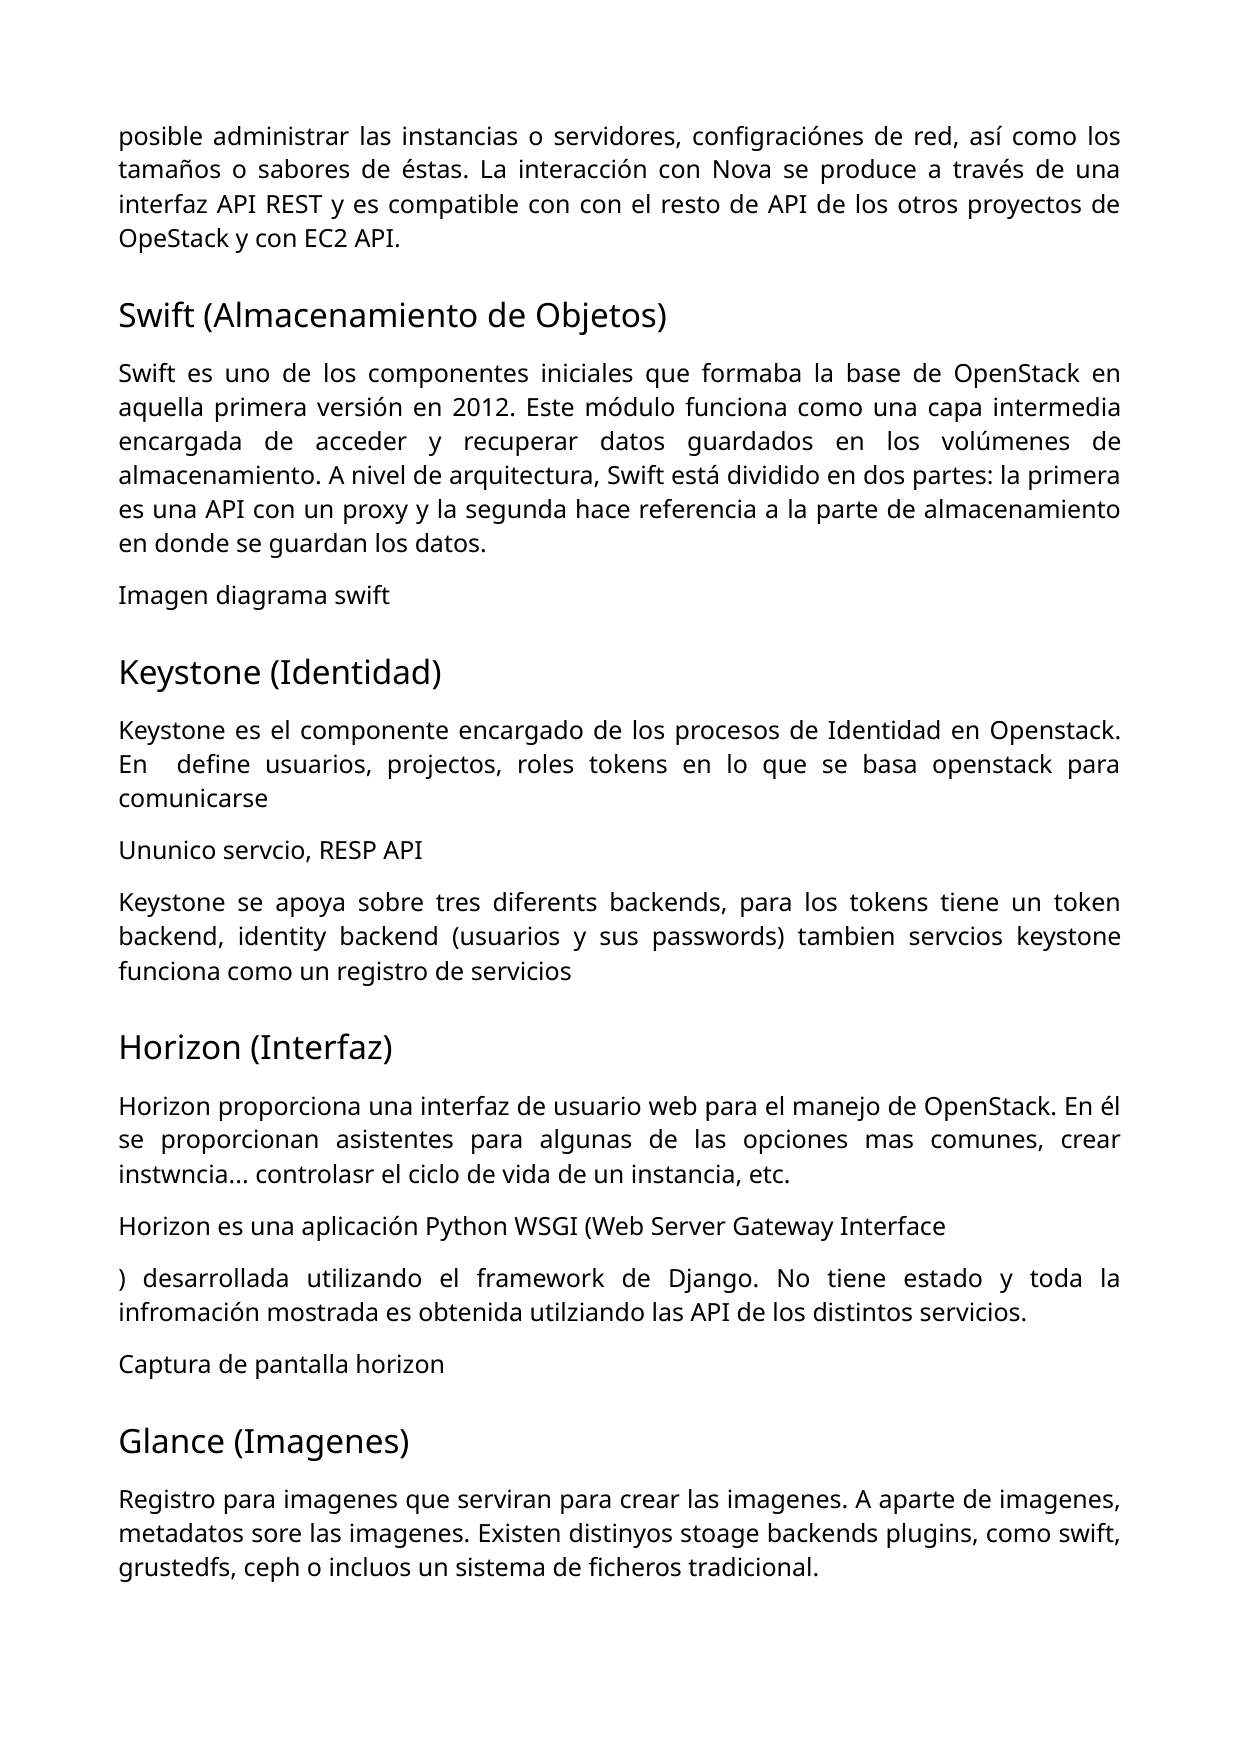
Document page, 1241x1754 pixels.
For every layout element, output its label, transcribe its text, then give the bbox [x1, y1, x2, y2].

text Captura de pantalla horizon [118, 1347, 1122, 1381]
subtitle Glance (Imagenes) [118, 1418, 1122, 1463]
text Swift es uno de los componentes iniciales que formaba la base de OpenStack en aquella primera versión en 2012. Este módulo funciona como una capa intermedia encargada de acceder y recuperar datos guardados en los volúmenes de almacenamiento. A nivel de arquitectura, Swift está dividido en dos partes: la primera es una API con un proxy y la segunda hace referencia a la parte de almacenamiento en donde se guardan los datos. [118, 355, 1122, 560]
subtitle Swift (Almacenamiento de Objetos) [118, 291, 1122, 337]
text Registro para imagenes que serviran para crear las imagenes. A aparte de imagenes, metadatos sore las imagenes. Existen distinyos stoage backends plugins, como swift, grustedfs, ceph o incluos un sistema de ficheros tradicional. [118, 1482, 1122, 1584]
text Keystone se apoya sobre tres diferents backends, para los tokens tiene un token backend, identity backend (usuarios y sus passwords) tambien servcios keystone funciona como un registro de servicios [118, 885, 1122, 987]
text Ununico servcio, RESP API [118, 833, 1122, 867]
subtitle Horizon (Interfaz) [118, 1024, 1122, 1069]
text Imagen diagrama swift [118, 578, 1122, 612]
text posible administrar las instancias o servidores, configraciónes de red, así como los tamaños o sabores de éstas. La interacción con Nova se produce a través de una interfaz API REST y es compatible con con el resto de API de los otros proyectos de OpeStack y con EC2 API. [118, 118, 1122, 254]
subtitle Keystone (Identidad) [118, 649, 1122, 694]
text Keystone es el componente encargado de los procesos de Identidad en Openstack. En define usuarios, projectos, roles tokens en lo que se basa openstack para comunicarse [118, 713, 1122, 815]
text Horizon es una aplicación Python WSGI (Web Server Gateway Interface [118, 1208, 1122, 1242]
text Horizon proporciona una interfaz de usuario web para el manejo de OpenStack. En él se proporcionan asistentes para algunas de las opciones mas comunes, crear instwncia... controlasr el ciclo de vida de un instancia, etc. [118, 1088, 1122, 1190]
text ) desarrollada utilizando el framework de Django. No tiene estado y toda la infromación mostrada es obtenida utilziando las API de los distintos servicios. [118, 1260, 1122, 1328]
